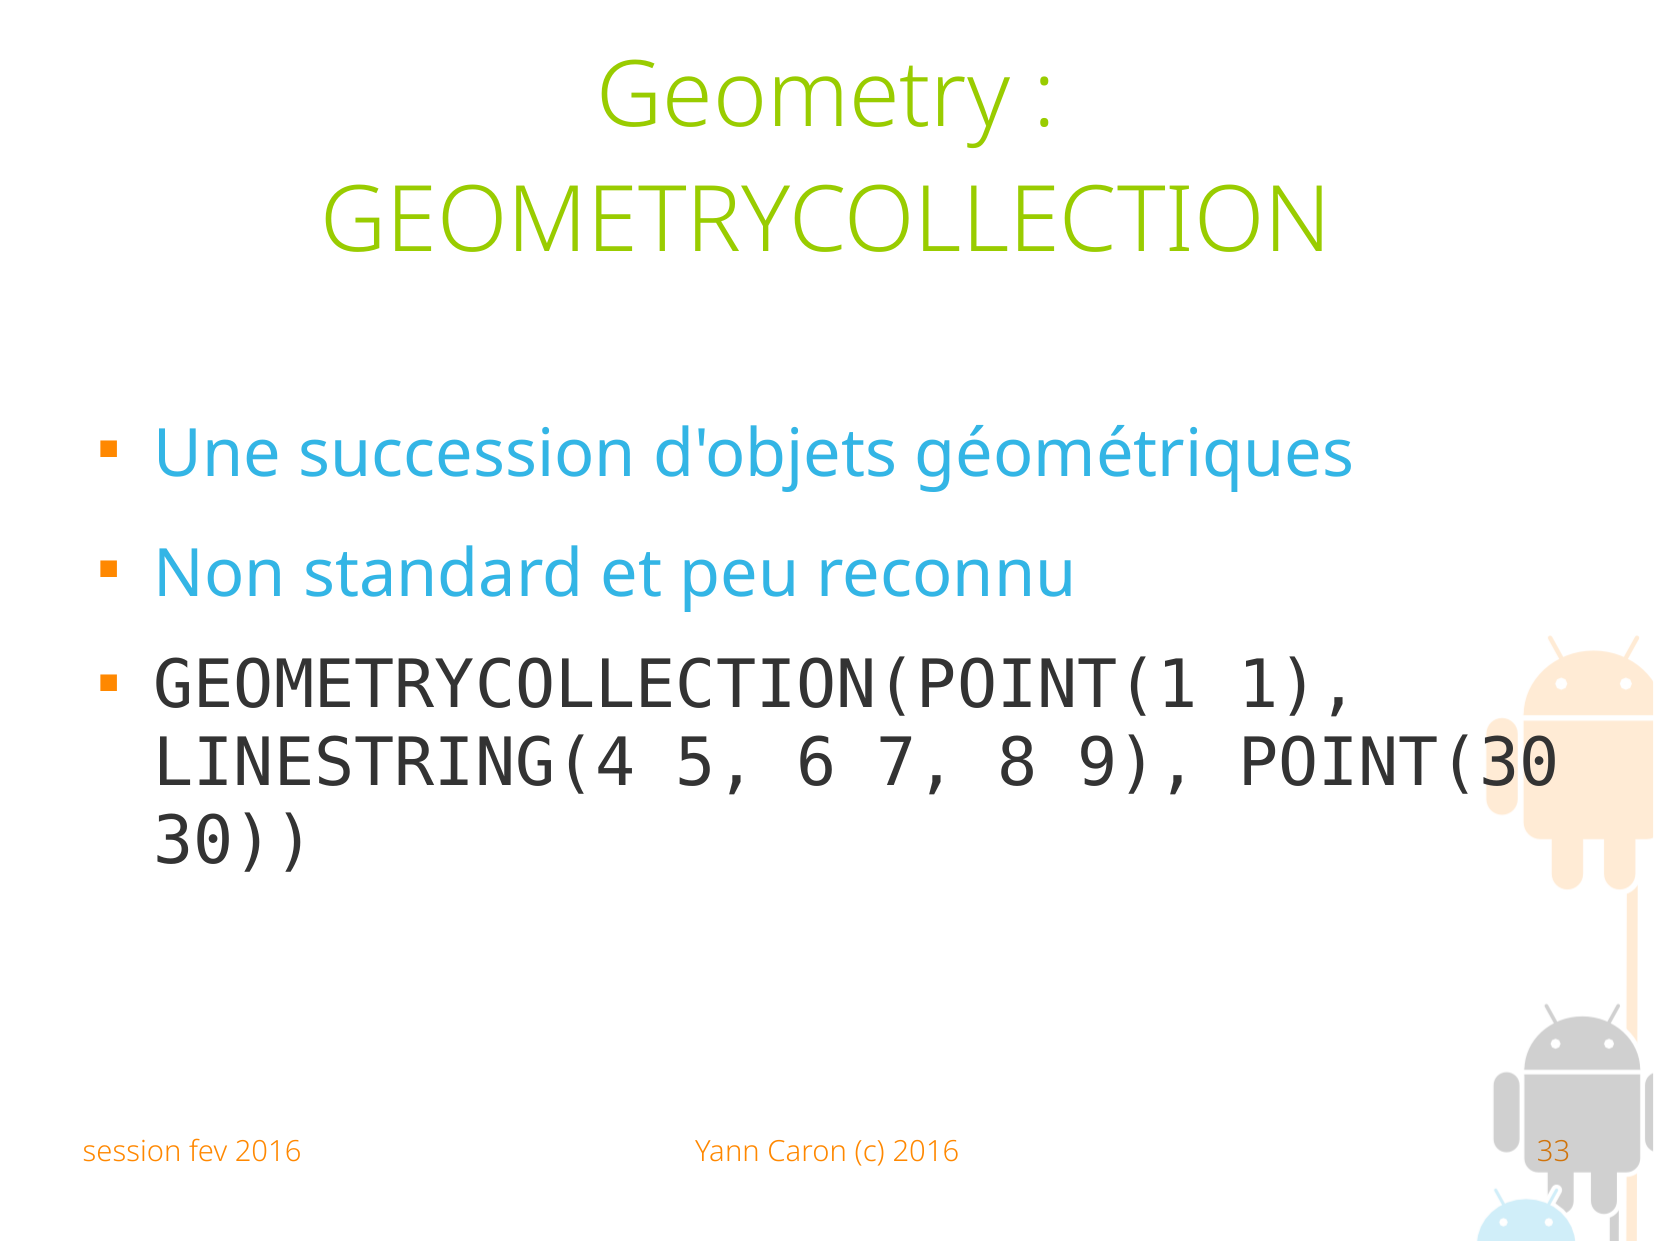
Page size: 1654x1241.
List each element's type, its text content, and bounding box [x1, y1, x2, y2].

title Geometry : GEOMETRYCOLLECTION [82, 49, 1571, 257]
list Une succession d'objets géométriques Non standard et peu reconnu GEOMETRYCOLLECTION(POINT(1 1), LINESTRING(4 5, 6 7, 8 9), POINT(30 30)) [82, 405, 1571, 1010]
picture [240, 423, 1654, 1241]
